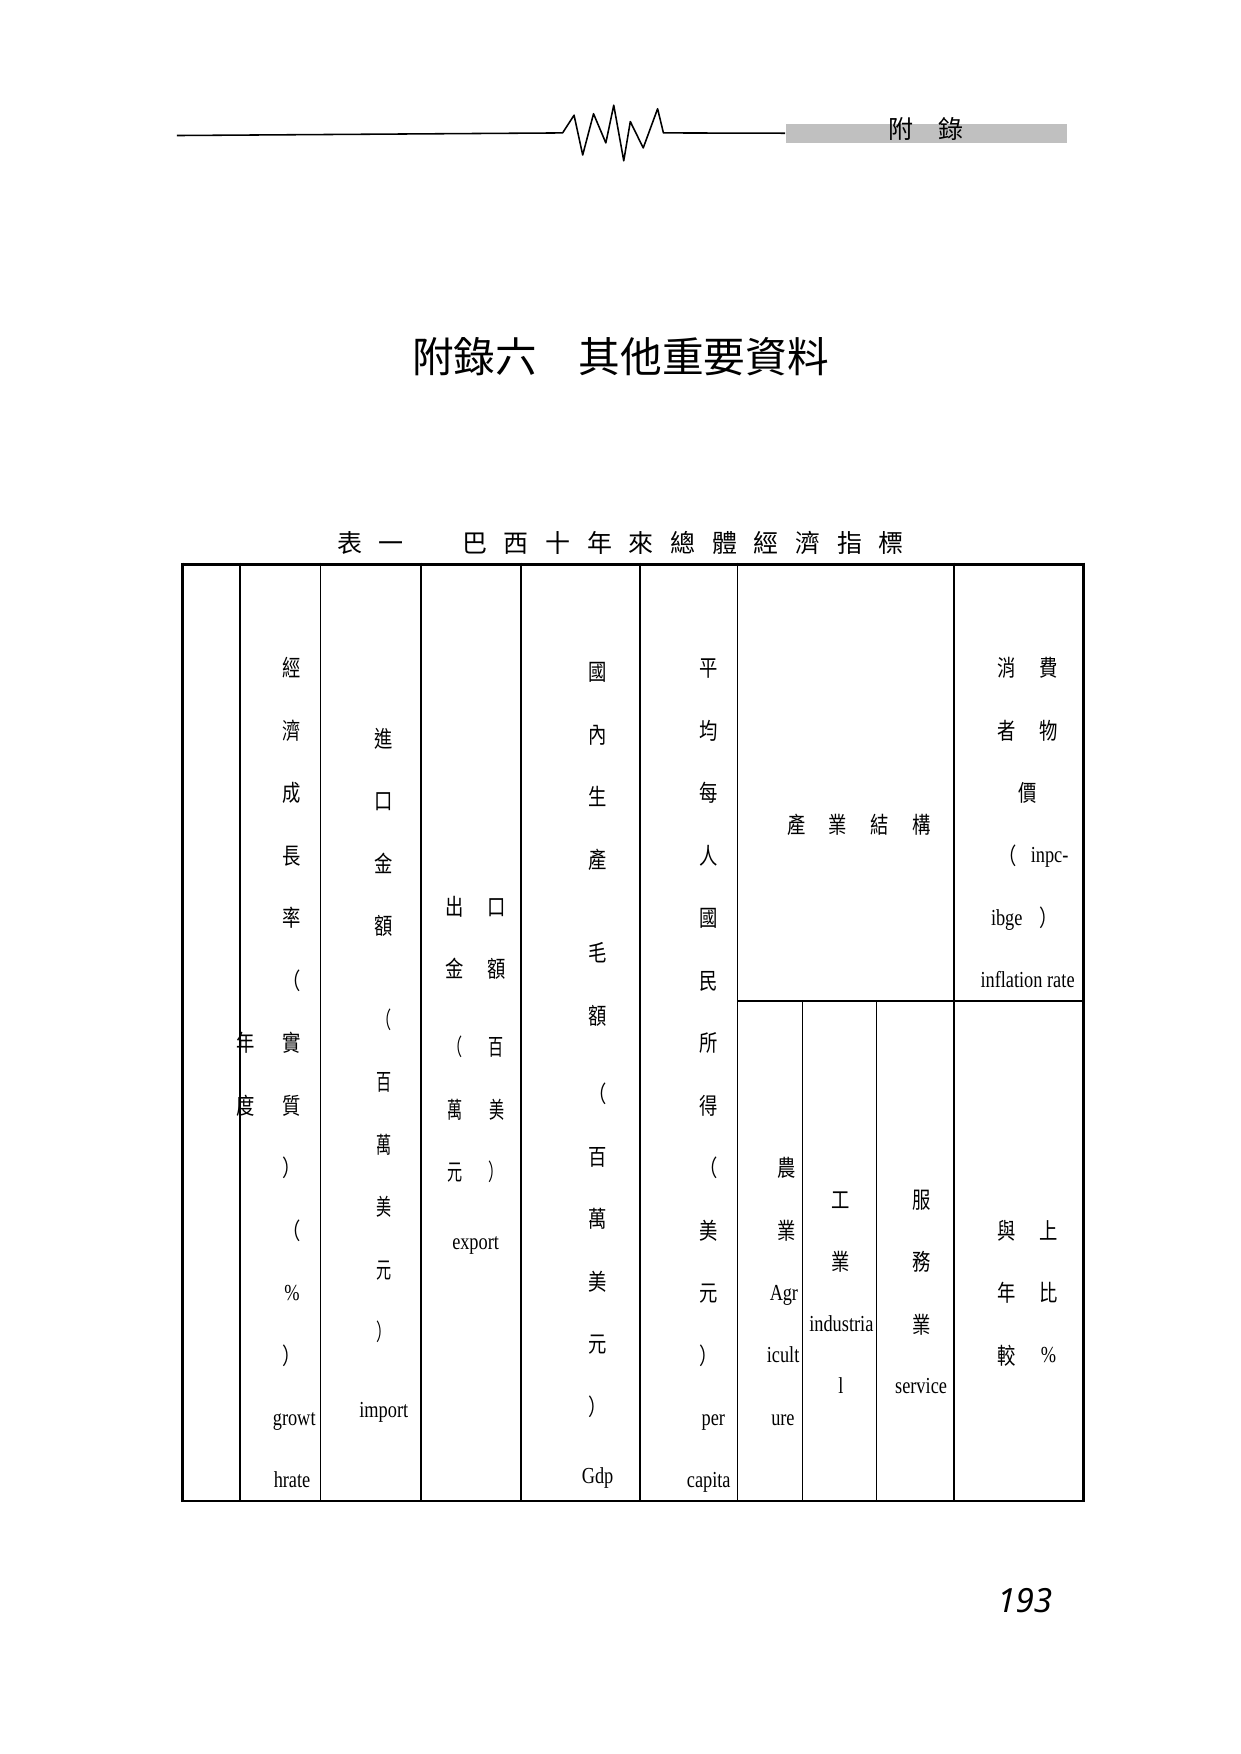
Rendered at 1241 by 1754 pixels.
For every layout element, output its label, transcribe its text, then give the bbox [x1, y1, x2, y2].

table_cell 農業Agriculture [738, 1002, 802, 1500]
text 附錄六 其他重要資料 [183, 313, 1058, 375]
table_header 年度 [184, 566, 239, 1500]
table_cell 與上年比較% [955, 1002, 1082, 1500]
table_header 產業結構 [738, 566, 953, 1000]
text 表一 巴西十年來總體經濟指標 [183, 500, 1058, 563]
table_header 消費者物價（inpc-ibge） inflation rate [955, 566, 1082, 1000]
table_header 經濟成長率 （實質） （%） growthrate [241, 566, 320, 1500]
table_cell 工業industrial [803, 1002, 876, 1500]
table_header 出口金額 （百萬美元） export [422, 566, 520, 1500]
table_header 進口金額 （百萬美元） import [321, 566, 420, 1500]
table_header 平均每人國民所得 （美元） per capita [641, 566, 737, 1500]
table_header 國內生產 毛額 （百萬美元） Gdp [522, 566, 639, 1500]
table_cell 服務業service [877, 1002, 953, 1500]
